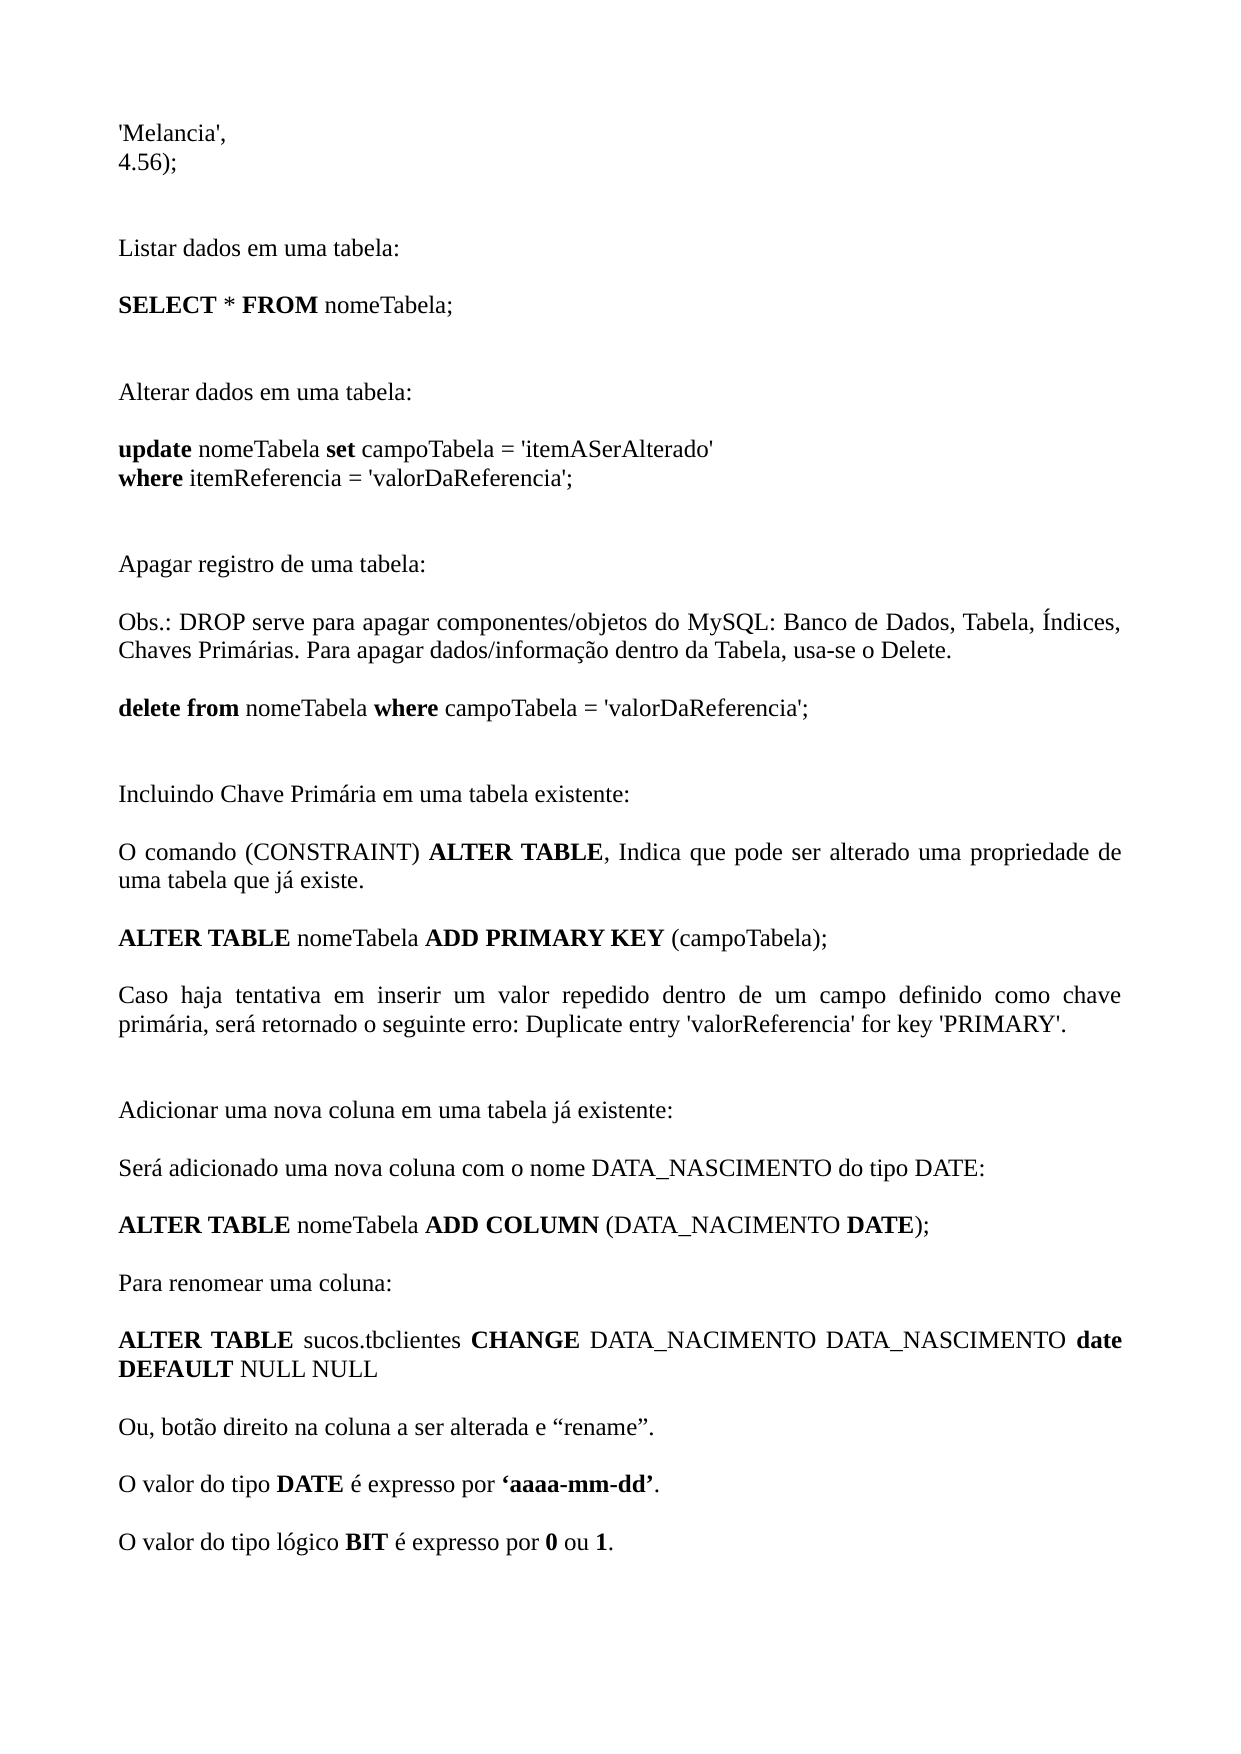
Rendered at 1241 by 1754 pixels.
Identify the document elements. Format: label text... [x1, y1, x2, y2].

text O valor do tipo lógico BIT é expresso por 0 ou 1. [118, 1527, 1122, 1556]
text Para renomear uma coluna: [118, 1268, 1122, 1297]
text O comando (CONSTRAINT) ALTER TABLE, Indica que pode ser alterado uma propriedade de uma tabela que já existe. [118, 837, 1122, 894]
text Adicionar uma nova coluna em uma tabela já existente: [118, 1096, 1122, 1124]
text Obs.: DROP serve para apagar componentes/objetos do MySQL: Banco de Dados, Tabela, Índices, Chaves Primárias. Para apagar dados/informação dentro da Tabela, usa-se o Delete. [118, 607, 1122, 664]
text delete from nomeTabela where campoTabela = 'valorDaReferencia'; [118, 693, 1122, 722]
text Será adicionado uma nova coluna com o nome DATA_NASCIMENTO do tipo DATE: [118, 1153, 1122, 1182]
text ALTER TABLE sucos.tbclientes CHANGE DATA_NACIMENTO DATA_NASCIMENTO date DEFAULT NULL NULL [118, 1326, 1122, 1383]
text Listar dados em uma tabela: [118, 233, 1122, 262]
text 'Melancia', 4.56); [118, 118, 1122, 176]
text ALTER TABLE nomeTabela ADD PRIMARY KEY (campoTabela); [118, 923, 1122, 952]
text Alterar dados em uma tabela: [118, 377, 1122, 406]
text Caso haja tentativa em inserir um valor repedido dentro de um campo definido como chave primária, será retornado o seguinte erro: Duplicate entry 'valorReferencia' for key 'PRIMARY'. [118, 981, 1122, 1038]
text SELECT * FROM nomeTabela; [118, 291, 1122, 319]
text Incluindo Chave Primária em uma tabela existente: [118, 779, 1122, 808]
text Apagar registro de uma tabela: [118, 549, 1122, 578]
text Ou, botão direito na coluna a ser alterada e “rename”. [118, 1412, 1122, 1441]
text where itemReferencia = 'valorDaReferencia'; [118, 463, 1122, 492]
text O valor do tipo DATE é expresso por ‘aaaa-mm-dd’. [118, 1469, 1122, 1498]
text ALTER TABLE nomeTabela ADD COLUMN (DATA_NACIMENTO DATE); [118, 1211, 1122, 1239]
text update nomeTabela set campoTabela = 'itemASerAlterado' [118, 434, 1122, 463]
